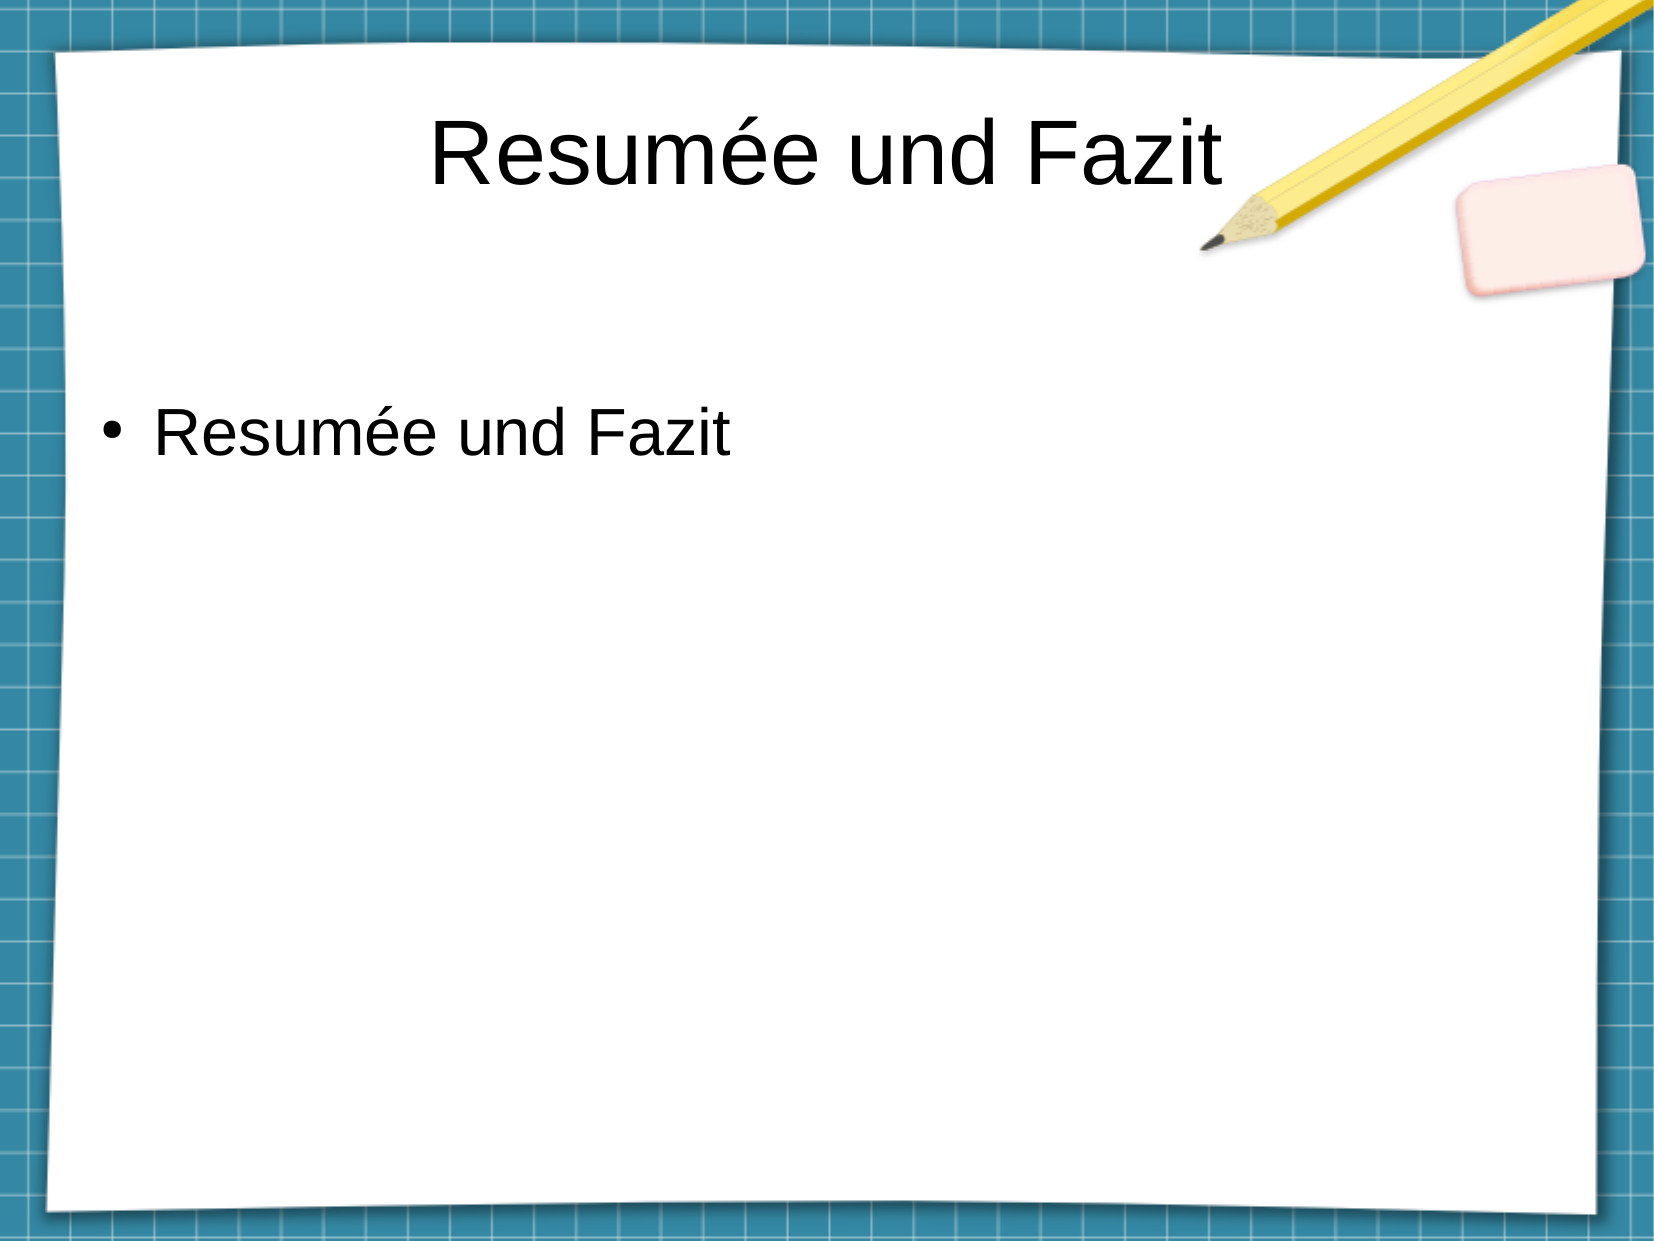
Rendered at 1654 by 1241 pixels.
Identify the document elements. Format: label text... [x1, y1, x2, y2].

title Resumée und Fazit [82, 49, 1571, 257]
picture [0, 0, 1654, 1241]
list Resumée und Fazit [82, 290, 1571, 1010]
